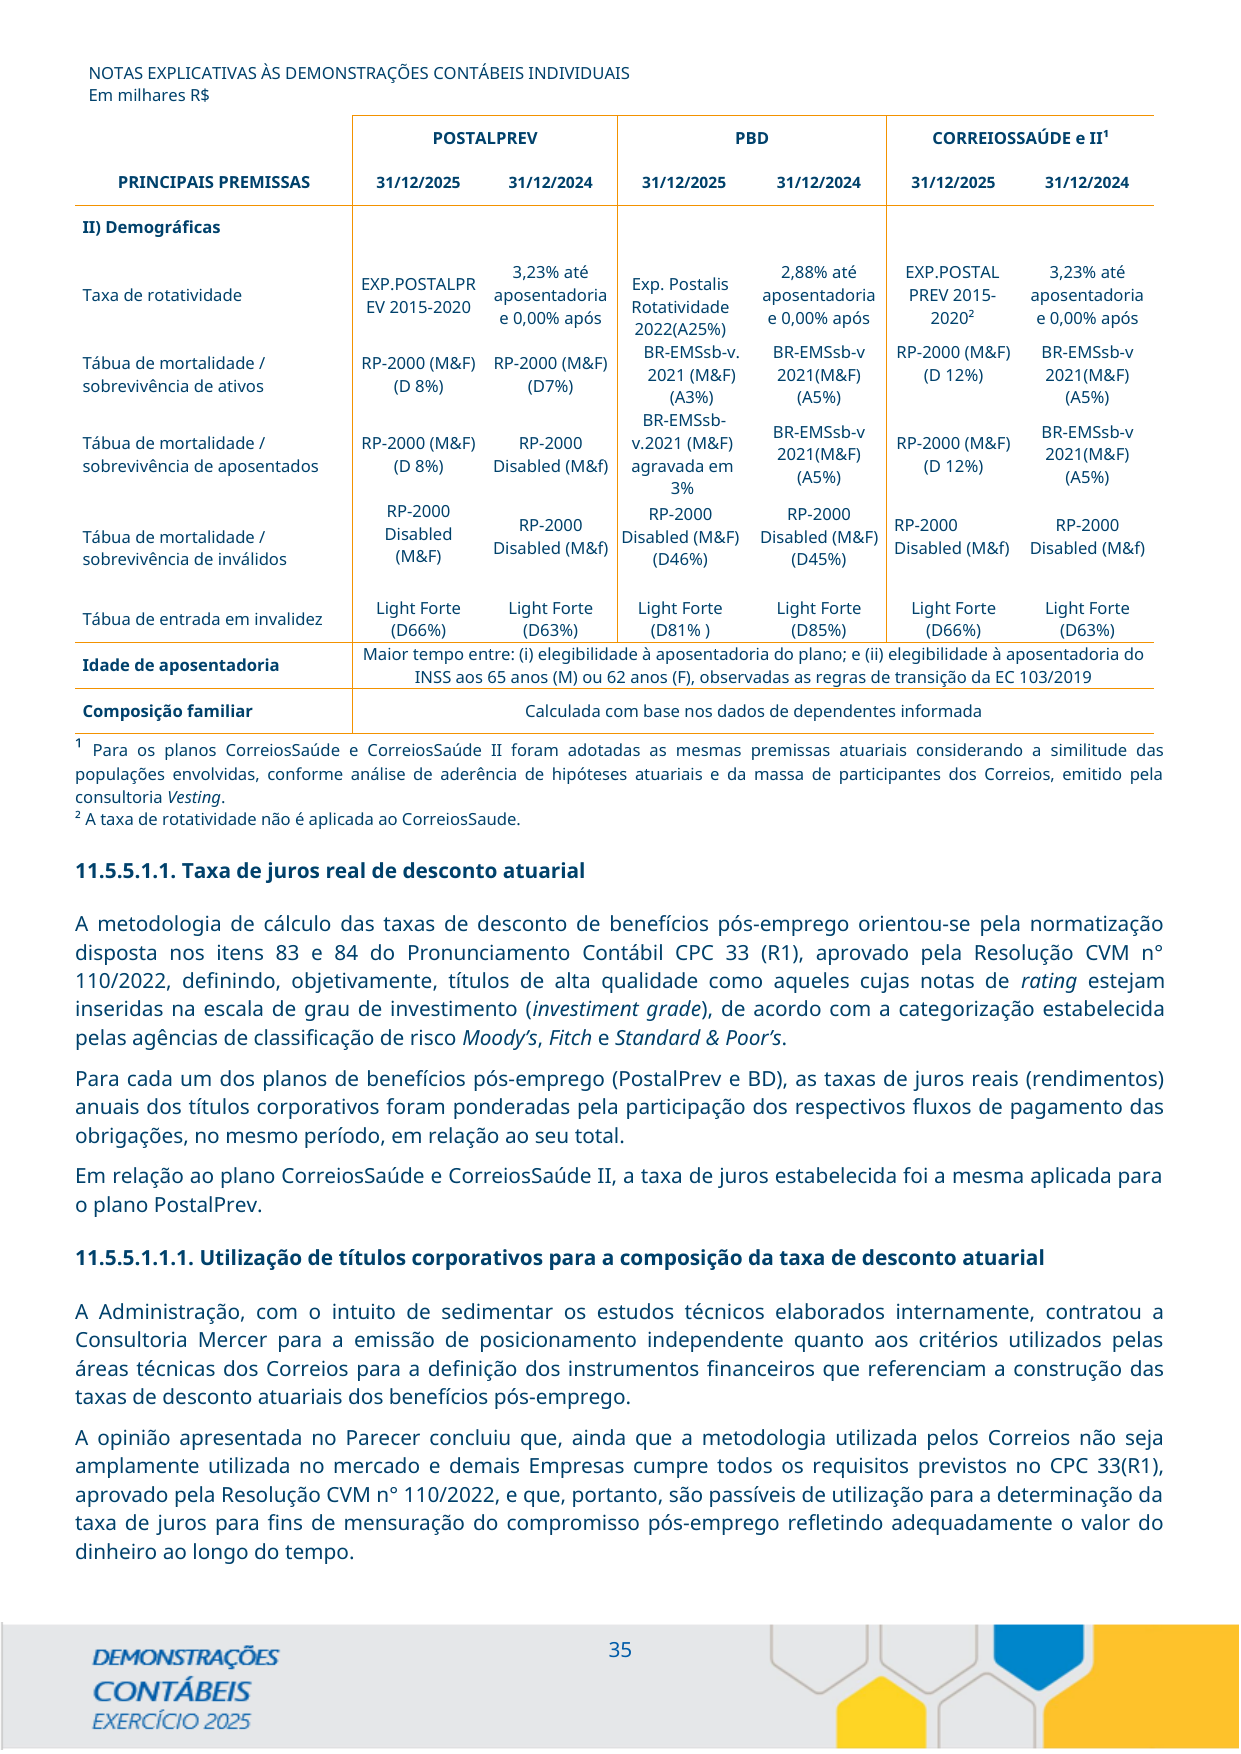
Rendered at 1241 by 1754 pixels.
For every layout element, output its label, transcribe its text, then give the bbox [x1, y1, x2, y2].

table_cell Idade de aposentadoria [75, 643, 352, 688]
table_cell Tábua de entrada em invalidez [75, 596, 352, 642]
text A Administração, com o intuito de sedimentar os estudos técnicos elaborados internamente, contratou a Consultoria Mercer para a emissão de posicionamento independente quanto aos critérios utilizados pelas áreas técnicas dos Correios para a definição dos instrumentos financeiros que referenciam a construção das taxas de desconto atuariais dos benefícios pós-emprego. [75, 1297, 1165, 1411]
table_cell Maior tempo entre: (i) elegibilidade à aposentadoria do plano; e (ii) elegibilidade à aposentadoria do INSS aos 65 anos (M) ou 62 anos (F), observadas as regras de transição da EC 103/2019 [353, 643, 1154, 688]
table_cell Light Forte (D85%) [751, 596, 886, 642]
table_cell Light Forte (D66%) [353, 596, 484, 642]
text A metodologia de cálculo das taxas de desconto de benefícios pós-emprego orientou-se pela normatização disposta nos itens 83 e 84 do Pronunciamento Contábil CPC 33 (R1), aprovado pela Resolução CVM n° 110/2022, definindo, objetivamente, títulos de alta qualidade como aqueles cujas notas de rating estejam inseridas na escala de grau de investimento (investiment grade), de acordo com a categorização estabelecida pelas agências de classificação de risco Moody’s, Fitch e Standard & Poor’s. [75, 909, 1165, 1051]
table_cell Tábua de mortalidade / sobrevivência de inválidos [75, 500, 352, 596]
table_cell Exp. Postalis Rotatividade 2022(A25%) [618, 250, 751, 341]
text Em relação ao plano CorreiosSaúde e CorreiosSaúde II, a taxa de juros estabelecida foi a mesma aplicada para o plano PostalPrev. [75, 1162, 1165, 1218]
table_cell BR-EMSsb-v 2021(M&F) (A5%) [751, 409, 886, 500]
text ¹ Para os planos CorreiosSaúde e CorreiosSaúde II foram adotadas as mesmas premissas atuariais considerando a similitude das populações envolvidas, conforme análise de aderência de hipóteses atuariais e da massa de participantes dos Correios, emitido pela consultoria Vesting. [75, 734, 1165, 808]
table_cell [618, 341, 625, 409]
table_cell BR-EMSsb-v.2021 (M&F) agravada em 3% [618, 409, 751, 500]
table_cell Light Forte (D63%) [484, 596, 617, 642]
table_cell Composição familiar [75, 689, 352, 733]
table_cell RP-2000 Disabled (M&f) [1020, 500, 1154, 596]
table_cell [751, 206, 886, 250]
table_cell Taxa de rotatividade [75, 250, 352, 341]
table_cell 31/12/2024 [751, 160, 886, 205]
table_cell RP-2000 (M&F) (D 12%) [887, 409, 1020, 500]
table_header PBD [618, 116, 886, 160]
table_header EXP.POSTALPREV 2015-2020² [894, 261, 1011, 329]
table_header POSTALPREV [353, 116, 617, 160]
table_cell BR-EMSsb-v 2021(M&F) (A5%) [1020, 341, 1154, 409]
table_cell 3,23% até aposentadoria e 0,00% após [484, 250, 617, 341]
table_cell 3,23% até aposentadoria e 0,00% após [1020, 250, 1154, 341]
text A opinião apresentada no Parecer concluiu que, ainda que a metodologia utilizada pelos Correios não seja amplamente utilizada no mercado e demais Empresas cumpre todos os requisitos previstos no CPC 33(R1), aprovado pela Resolução CVM n° 110/2022, e que, portanto, são passíveis de utilização para a determinação da taxa de juros para fins de mensuração do compromisso pós-emprego refletindo adequadamente o valor do dinheiro ao longo do tempo. [75, 1423, 1165, 1565]
table_cell [887, 250, 1020, 341]
table_header CORREIOSSAÚDE e II¹ [887, 116, 1154, 160]
table_cell RP-2000 Disabled (M&f) [484, 500, 617, 596]
table_cell BR-EMSsb-v 2021(M&F) (A5%) [1020, 409, 1154, 500]
table_header BR-EMSsb-v. 2021 (M&F) (A3%) [625, 341, 751, 409]
table_cell RP-2000 (M&F) (D 12%) [887, 341, 1020, 409]
table_cell BR-EMSsb-v 2021(M&F) (A5%) [751, 341, 886, 409]
table_cell 31/12/2025 [353, 160, 484, 205]
table_cell RP-2000 (M&F) (D7%) [484, 341, 617, 409]
table_cell 31/12/2025 [618, 160, 751, 205]
table_cell [887, 206, 1020, 250]
text Para cada um dos planos de benefícios pós-emprego (PostalPrev e BD), as taxas de juros reais (rendimentos) anuais dos títulos corporativos foram ponderadas pela participação dos respectivos fluxos de pagamento das obrigações, no mesmo período, em relação ao seu total. [75, 1064, 1165, 1149]
table_cell Light Forte (D66%) [887, 596, 1020, 642]
table_cell Light Forte (D63%) [1020, 596, 1154, 642]
table_cell 31/12/2024 [1020, 160, 1154, 205]
table_cell Tábua de mortalidade / sobrevivência de ativos [75, 341, 352, 409]
table_cell RP-2000 (M&F) (D 8%) [353, 409, 484, 500]
table_cell RP-2000 Disabled (M&F) (D46%) [618, 500, 751, 596]
table_cell RP-2000 Disabled (M&f) [887, 500, 1020, 596]
table_cell Tábua de mortalidade / sobrevivência de aposentados [75, 409, 352, 500]
table_cell [618, 206, 751, 250]
table_cell RP-2000 Disabled (M&F) [353, 500, 484, 596]
picture [0, 1622, 1239, 1750]
table_cell PRINCIPAIS PREMISSAS [75, 160, 352, 205]
table_cell [353, 206, 484, 250]
subtitle Taxa de juros real de desconto atuarial [75, 856, 1165, 884]
table_cell 2,88% até aposentadoria e 0,00% após [751, 250, 886, 341]
table_cell II) Demográficas [75, 206, 352, 250]
table_cell EXP.POSTALPREV 2015-2020 [353, 250, 484, 341]
table_cell Calculada com base nos dados de dependentes informada [353, 689, 1154, 733]
table_cell RP-2000 Disabled (M&f) [484, 409, 617, 500]
text ² A taxa de rotatividade não é aplicada ao CorreiosSaude. [75, 808, 1165, 831]
table_cell 31/12/2025 [887, 160, 1020, 205]
table_cell RP-2000 (M&F) (D 8%) [353, 341, 484, 409]
table_cell RP-2000 Disabled (M&F) (D45%) [751, 500, 886, 596]
table_header [75, 115, 352, 160]
subtitle Utilização de títulos corporativos para a composição da taxa de desconto atuarial [75, 1243, 1165, 1272]
table_cell 31/12/2024 [484, 160, 617, 205]
table_cell Light Forte (D81% ) [618, 596, 751, 642]
table_cell [484, 206, 617, 250]
table_cell [1020, 206, 1154, 250]
